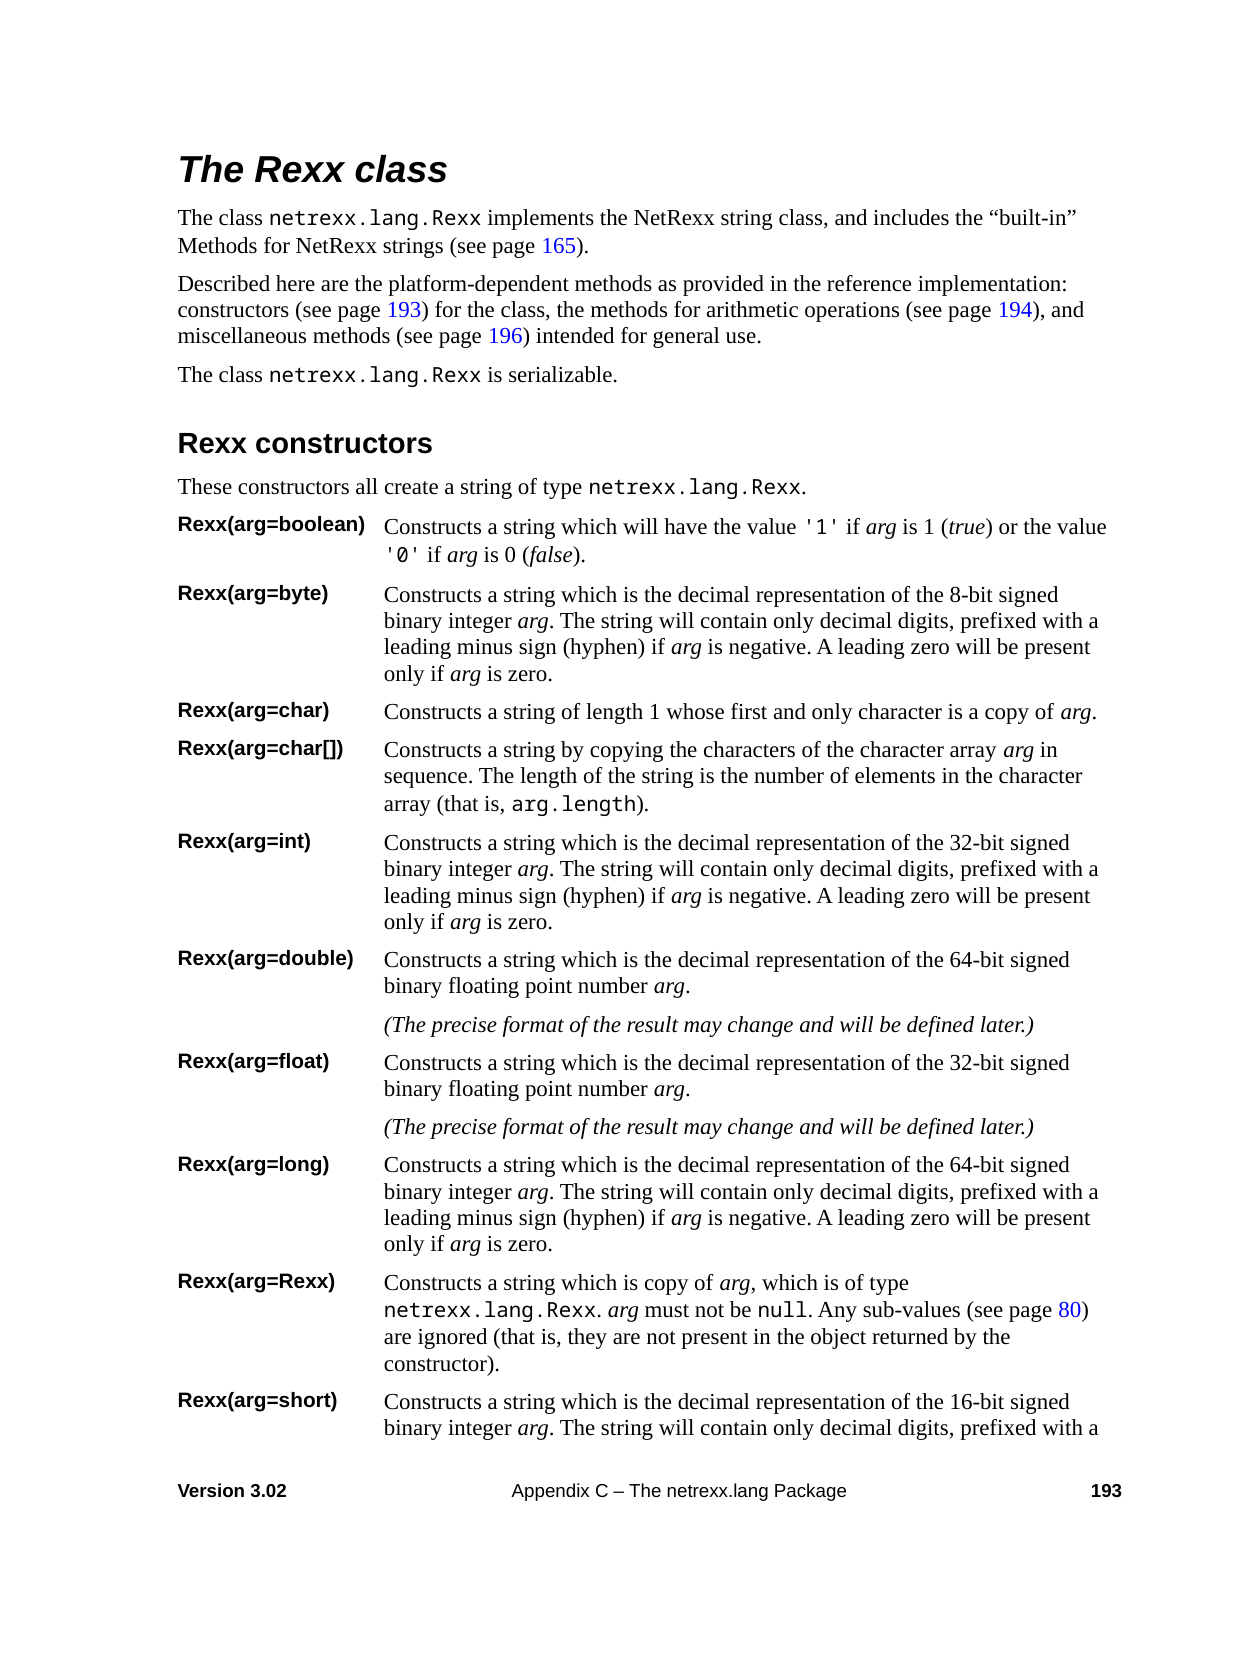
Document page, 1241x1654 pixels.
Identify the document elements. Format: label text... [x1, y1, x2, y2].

table_cell Constructs a string which is the decimal representation of the 32-bit signed binary integer arg. The string will contain only decimal digits, prefixed with a leading minus sign (hyphen) if arg is negative. A leading zero will be present only if arg is zero. [384, 829, 1122, 946]
table_cell Rexx(arg=long) [177, 1151, 384, 1268]
table_cell Constructs a string of length 1 whose first and only character is a copy of arg. [384, 698, 1122, 736]
table_cell Rexx(arg=short) [177, 1388, 384, 1441]
table_cell Constructs a string which is the decimal representation of the 32-bit signed binary floating point number arg. (The precise format of the result may change and will be defined later.) [384, 1049, 1122, 1151]
table_header Rexx(arg=boolean) [177, 512, 384, 581]
table_cell Rexx(arg=Rexx) [177, 1269, 384, 1388]
table_cell Constructs a string which is copy of arg, which is of type netrexx.lang.Rexx. arg must not be null. Any sub-values (see page ) are ignored (that is, they are not present in the object returned by the constructor). [384, 1269, 1122, 1388]
table_cell Rexx(arg=float) [177, 1049, 384, 1151]
text These constructors all create a string of type netrexx.lang.Rexx. [177, 472, 1122, 500]
text Described here are the platform-dependent methods as provided in the reference implementation: constructors (see page ) for the class, the methods for arithmetic operations (see page ), and miscellaneous methods (see page ) intended for general use. [177, 270, 1122, 349]
table_header Constructs a string which will have the value '1' if arg is 1 (true) or the value '0' if arg is 0 (false). [384, 512, 1122, 581]
table_cell Constructs a string which is the decimal representation of the 16-bit signed binary integer arg. The string will contain only decimal digits, prefixed with a [384, 1388, 1122, 1441]
table_cell Rexx(arg=byte) [177, 581, 384, 698]
table_cell Rexx(arg=double) [177, 946, 384, 1049]
table_cell Constructs a string which is the decimal representation of the 8-bit signed binary integer arg. The string will contain only decimal digits, prefixed with a leading minus sign (hyphen) if arg is negative. A leading zero will be present only if arg is zero. [384, 581, 1122, 698]
text The class netrexx.lang.Rexx implements the NetRexx string class, and includes the “built-in” Methods for NetRexx strings (see page ). [177, 203, 1122, 258]
table_cell Constructs a string which is the decimal representation of the 64-bit signed binary floating point number arg. (The precise format of the result may change and will be defined later.) [384, 946, 1122, 1049]
table_cell Constructs a string which is the decimal representation of the 64-bit signed binary integer arg. The string will contain only decimal digits, prefixed with a leading minus sign (hyphen) if arg is negative. A leading zero will be present only if arg is zero. [384, 1151, 1122, 1268]
table_cell Rexx(arg=char[]) [177, 736, 384, 829]
text The class netrexx.lang.Rexx is serializable. [177, 361, 1122, 389]
subtitle Rexx constructors [177, 426, 1122, 459]
table_cell Rexx(arg=char) [177, 698, 384, 736]
table_cell Constructs a string by copying the characters of the character array arg in sequence. The length of the string is the number of elements in the character array (that is, arg.length). [384, 736, 1122, 829]
table_cell Rexx(arg=int) [177, 829, 384, 946]
subtitle The Rexx class [177, 148, 1122, 191]
